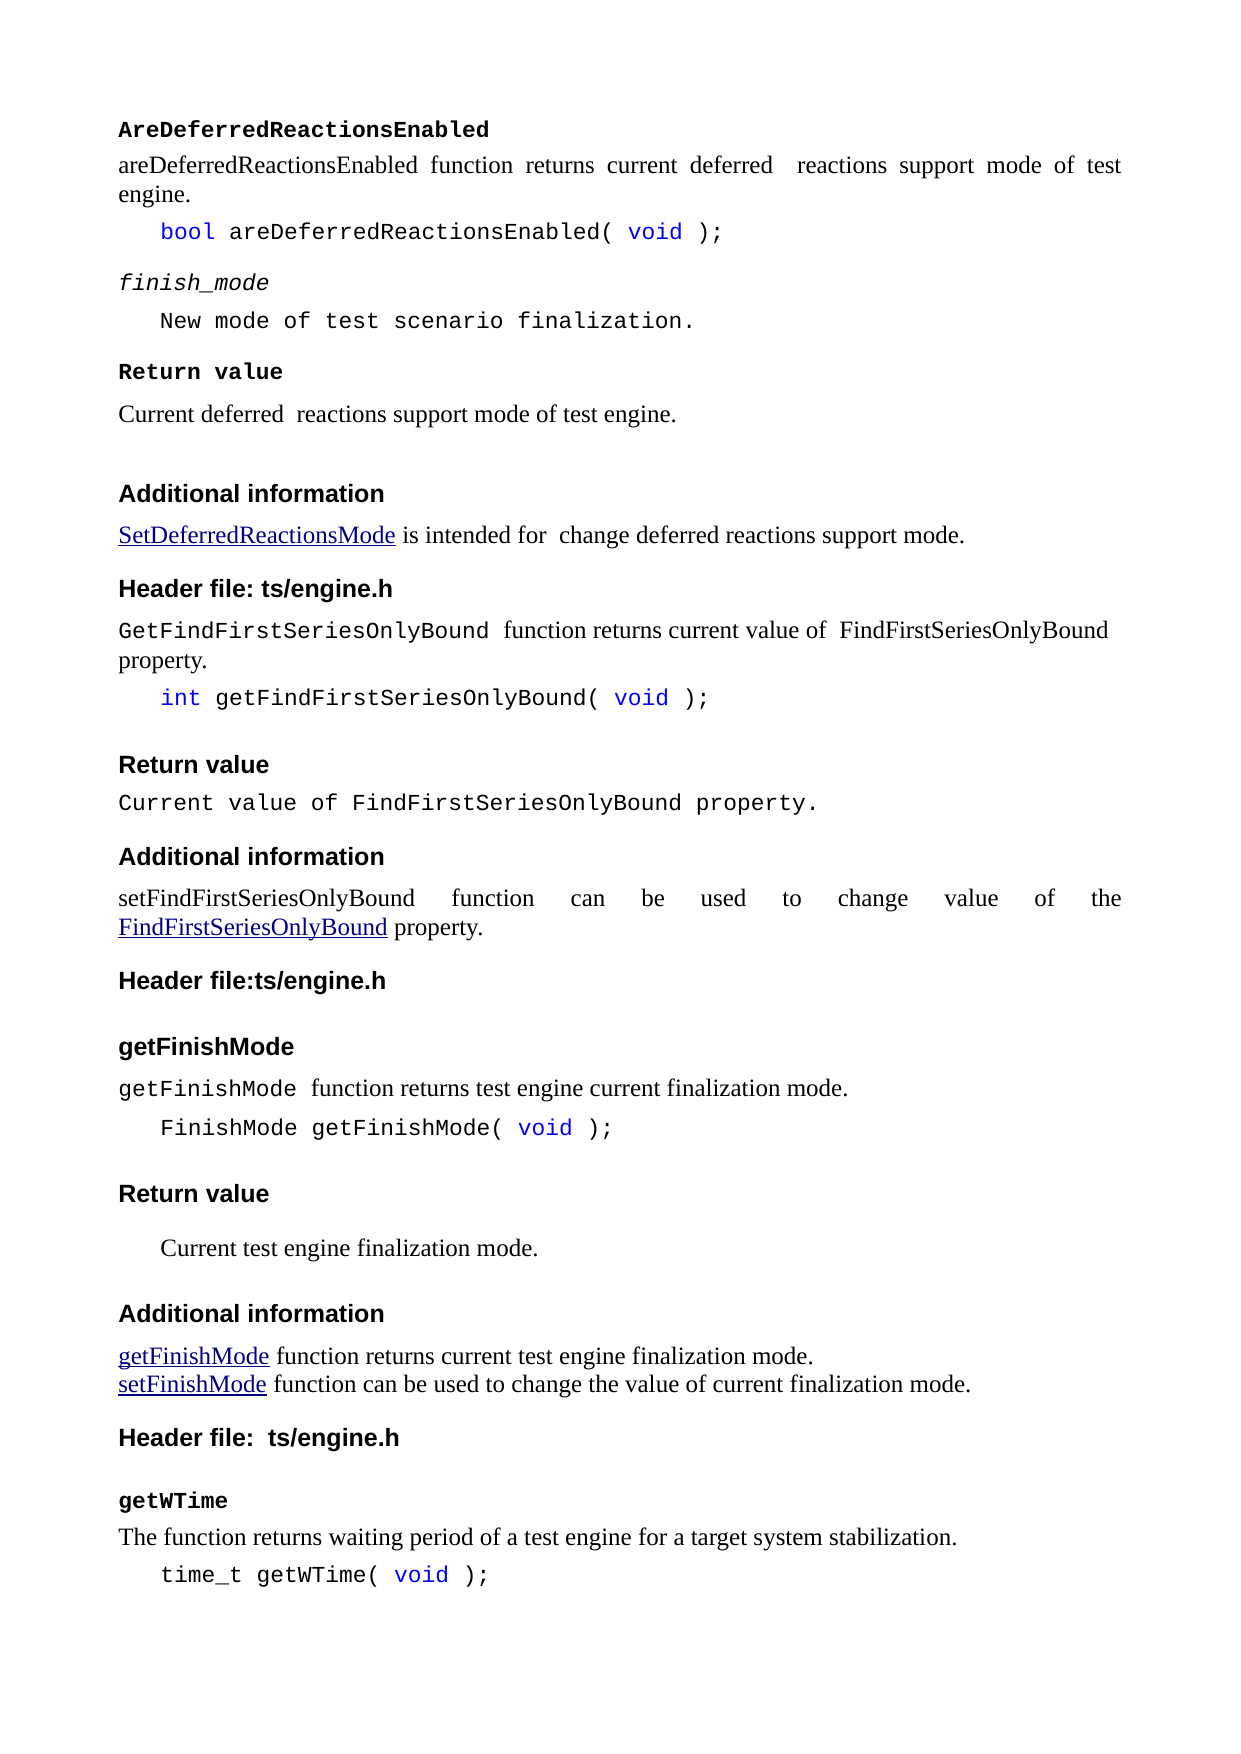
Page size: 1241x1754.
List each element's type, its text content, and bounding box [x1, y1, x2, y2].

subtitle Header file:ts/engine.h [118, 966, 1122, 994]
subtitle AreDeferredReactionsEnabled [118, 118, 1122, 144]
text int getFindFirstSeriesOnlyBound( void ); [160, 686, 1122, 712]
text getFinishMode function returns test engine current finalization mode. [118, 1073, 1122, 1103]
text bool areDeferredReactionsEnabled( void ); [160, 220, 1122, 246]
text time_t getWTime( void ); [160, 1563, 1122, 1589]
subtitle getFinishMode [118, 1032, 1122, 1061]
text areDeferredReactionsEnabled function returns current deferred reactions support mode of test engine. [118, 150, 1122, 208]
subtitle Return value [118, 361, 1122, 387]
text setFindFirstSeriesOnlyBound function can be used to change value of the FindFirstSeriesOnlyBound property. [118, 883, 1122, 941]
text Current test engine finalization mode. [160, 1233, 1122, 1262]
subtitle Return value [118, 750, 1122, 779]
text FinishMode getFinishMode( void ); [160, 1116, 1122, 1142]
text New mode of test scenario finalization. [159, 310, 1122, 336]
text Current deferred reactions support mode of test engine. [118, 399, 1122, 428]
text Current value of FindFirstSeriesOnlyBound property. [118, 791, 1122, 817]
text property. [118, 645, 1122, 674]
text finish_mode [118, 271, 1122, 297]
subtitle Additional information [118, 479, 1122, 507]
text GetFindFirstSeriesOnlyBound function returns current value of FindFirstSeriesOnlyBound [118, 615, 1122, 645]
subtitle getWTime [118, 1489, 1122, 1515]
subtitle Return value [118, 1179, 1122, 1208]
subtitle Additional information [118, 1299, 1122, 1328]
text SetDeferredReactionsMode is intended for change deferred reactions support mode. [118, 520, 1122, 549]
subtitle Header file: ts/engine.h [118, 574, 1122, 602]
text The function returns waiting period of a test engine for a target system stabilization. [118, 1522, 1122, 1550]
subtitle Additional information [118, 842, 1122, 871]
text setFinishMode function can be used to change the value of current finalization mode. [118, 1369, 1122, 1398]
subtitle Header file: ts/engine.h [118, 1423, 1122, 1452]
text getFinishMode function returns current test engine finalization mode. [118, 1341, 1122, 1369]
